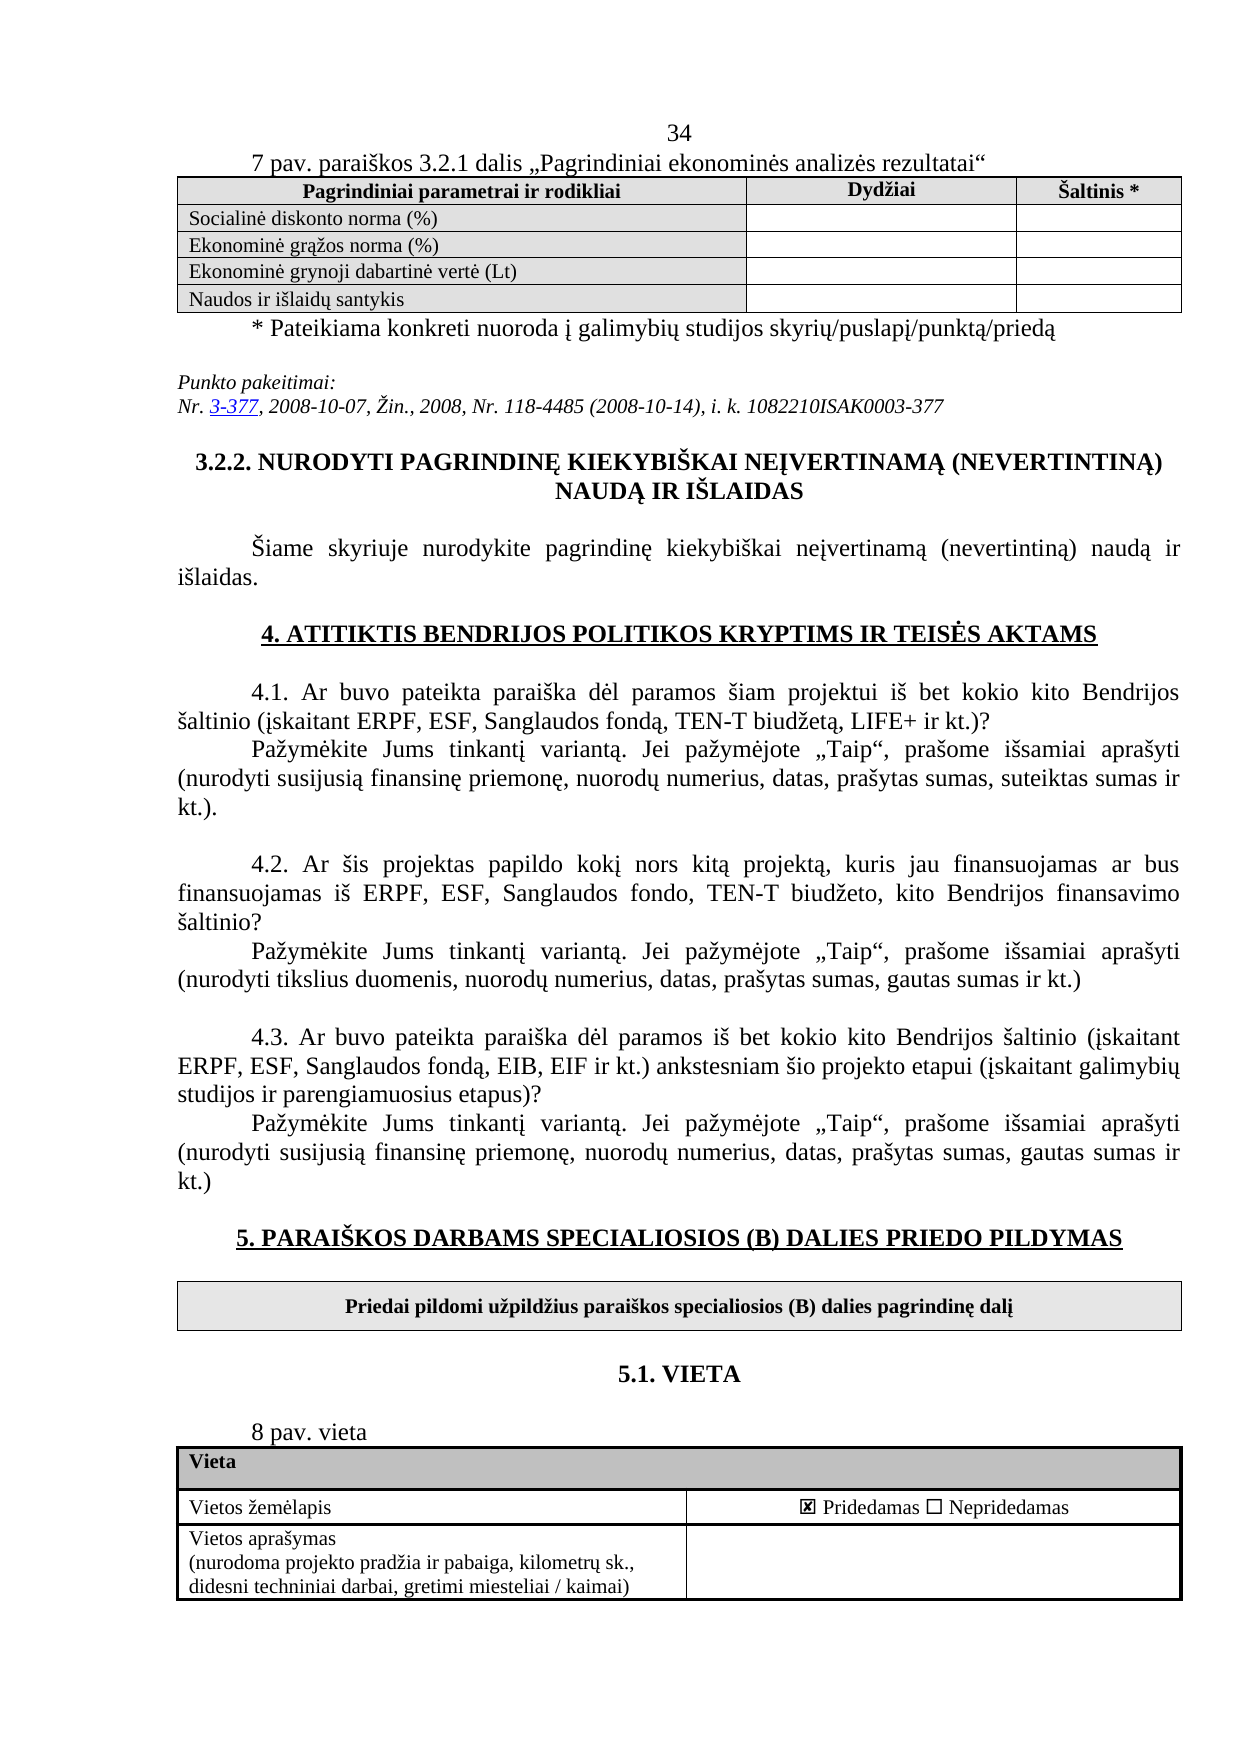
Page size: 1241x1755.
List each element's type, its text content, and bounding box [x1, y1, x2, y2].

table_cell [1017, 258, 1181, 284]
text Pažymėkite Jums tinkantį variantą. Jei pažymėjote „Taip“, prašome išsamiai aprašyti (nurodyti susijusią finansinę priemonę, nuorodų numerius, datas, prašytas sumas, gautas sumas ir kt.) [177, 1108, 1181, 1194]
text Punkto pakeitimai: [177, 370, 1181, 394]
table_cell Vietos žemėlapis [179, 1491, 686, 1523]
table_header Šaltinis * [1017, 178, 1181, 204]
text 8 pav. vieta [177, 1417, 1181, 1446]
table_cell  Pridedamas  Nepridedamas [687, 1491, 1179, 1523]
table_cell [747, 205, 1016, 231]
table_cell [1017, 285, 1181, 312]
table_header Priedai pildomi užpildžius paraiškos specialiosios (B) dalies pagrindinę dalį [178, 1282, 1181, 1330]
text 5. Paraiškos darbams specialiosios (B) dalies priedo pildymas [177, 1223, 1181, 1252]
table_cell [747, 285, 1016, 312]
table_cell [1017, 232, 1181, 257]
text * Pateikiama konkreti nuoroda į galimybių studijos skyrių/puslapį/punktą/priedą [177, 313, 1181, 341]
table_header Vieta [179, 1449, 1179, 1488]
text 3.2.2. Nurodyti pagrindinę kiekybiškai neįvertinamą (nevertintiną) naudą ir išlaidas [177, 447, 1181, 504]
table_cell [687, 1526, 1179, 1598]
table_cell [1017, 205, 1181, 231]
text 7 pav. paraiškos 3.2.1 dalis „Pagrindiniai ekonominės analizės rezultatai“ [177, 148, 1181, 176]
table_cell Vietos aprašymas (nurodoma projekto pradžia ir pabaiga, kilometrų sk., didesni techniniai darbai, gretimi miesteliai / kaimai) [179, 1526, 686, 1598]
table_cell Naudos ir išlaidų santykis [178, 285, 746, 312]
text 4.3. Ar buvo pateikta paraiška dėl paramos iš bet kokio kito Bendrijos šaltinio (įskaitant ERPF, ESF, Sanglaudos fondą, EIB, EIF ir kt.) ankstesniam šio projekto etapui (įskaitant galimybių studijos ir parengiamuosius etapus)? [177, 1022, 1181, 1108]
text 4.1. Ar buvo pateikta paraiška dėl paramos šiam projektui iš bet kokio kito Bendrijos šaltinio (įskaitant ERPF, ESF, Sanglaudos fondą, TEN-T biudžetą, LIFE+ ir kt.)? [177, 677, 1181, 734]
table_cell Ekonominė grynoji dabartinė vertė (Lt) [178, 258, 746, 284]
table_cell Socialinė diskonto norma (%) [178, 205, 746, 231]
table_cell Ekonominė grąžos norma (%) [178, 232, 746, 257]
table_header Dydžiai [747, 178, 1016, 204]
text 4.2. Ar šis projektas papildo kokį nors kitą projektą, kuris jau finansuojamas ar bus finansuojamas iš ERPF, ESF, Sanglaudos fondo, TEN-T biudžeto, kito Bendrijos finansavimo šaltinio? [177, 849, 1181, 936]
text Nr. 3-377, 2008-10-07, Žin., 2008, Nr. 118-4485 (2008-10-14), i. k. 1082210ISAK0003-377 [177, 394, 1181, 418]
table_cell [747, 232, 1016, 257]
text 5.1. Vieta [177, 1359, 1181, 1388]
text Pažymėkite Jums tinkantį variantą. Jei pažymėjote „Taip“, prašome išsamiai aprašyti (nurodyti tikslius duomenis, nuorodų numerius, datas, prašytas sumas, gautas sumas ir kt.) [177, 936, 1181, 993]
table_cell [747, 258, 1016, 284]
text Šiame skyriuje nurodykite pagrindinę kiekybiškai neįvertinamą (nevertintiną) naudą ir išlaidas. [177, 533, 1181, 591]
text 4. ATITIKTIS BENDRIJOS POLITIKOS KRYPTIMS IR TEISĖS AKTAMS [177, 619, 1181, 648]
table_header Pagrindiniai parametrai ir rodikliai [178, 178, 746, 204]
text Pažymėkite Jums tinkantį variantą. Jei pažymėjote „Taip“, prašome išsamiai aprašyti (nurodyti susijusią finansinę priemonę, nuorodų numerius, datas, prašytas sumas, suteiktas sumas ir kt.). [177, 734, 1181, 821]
